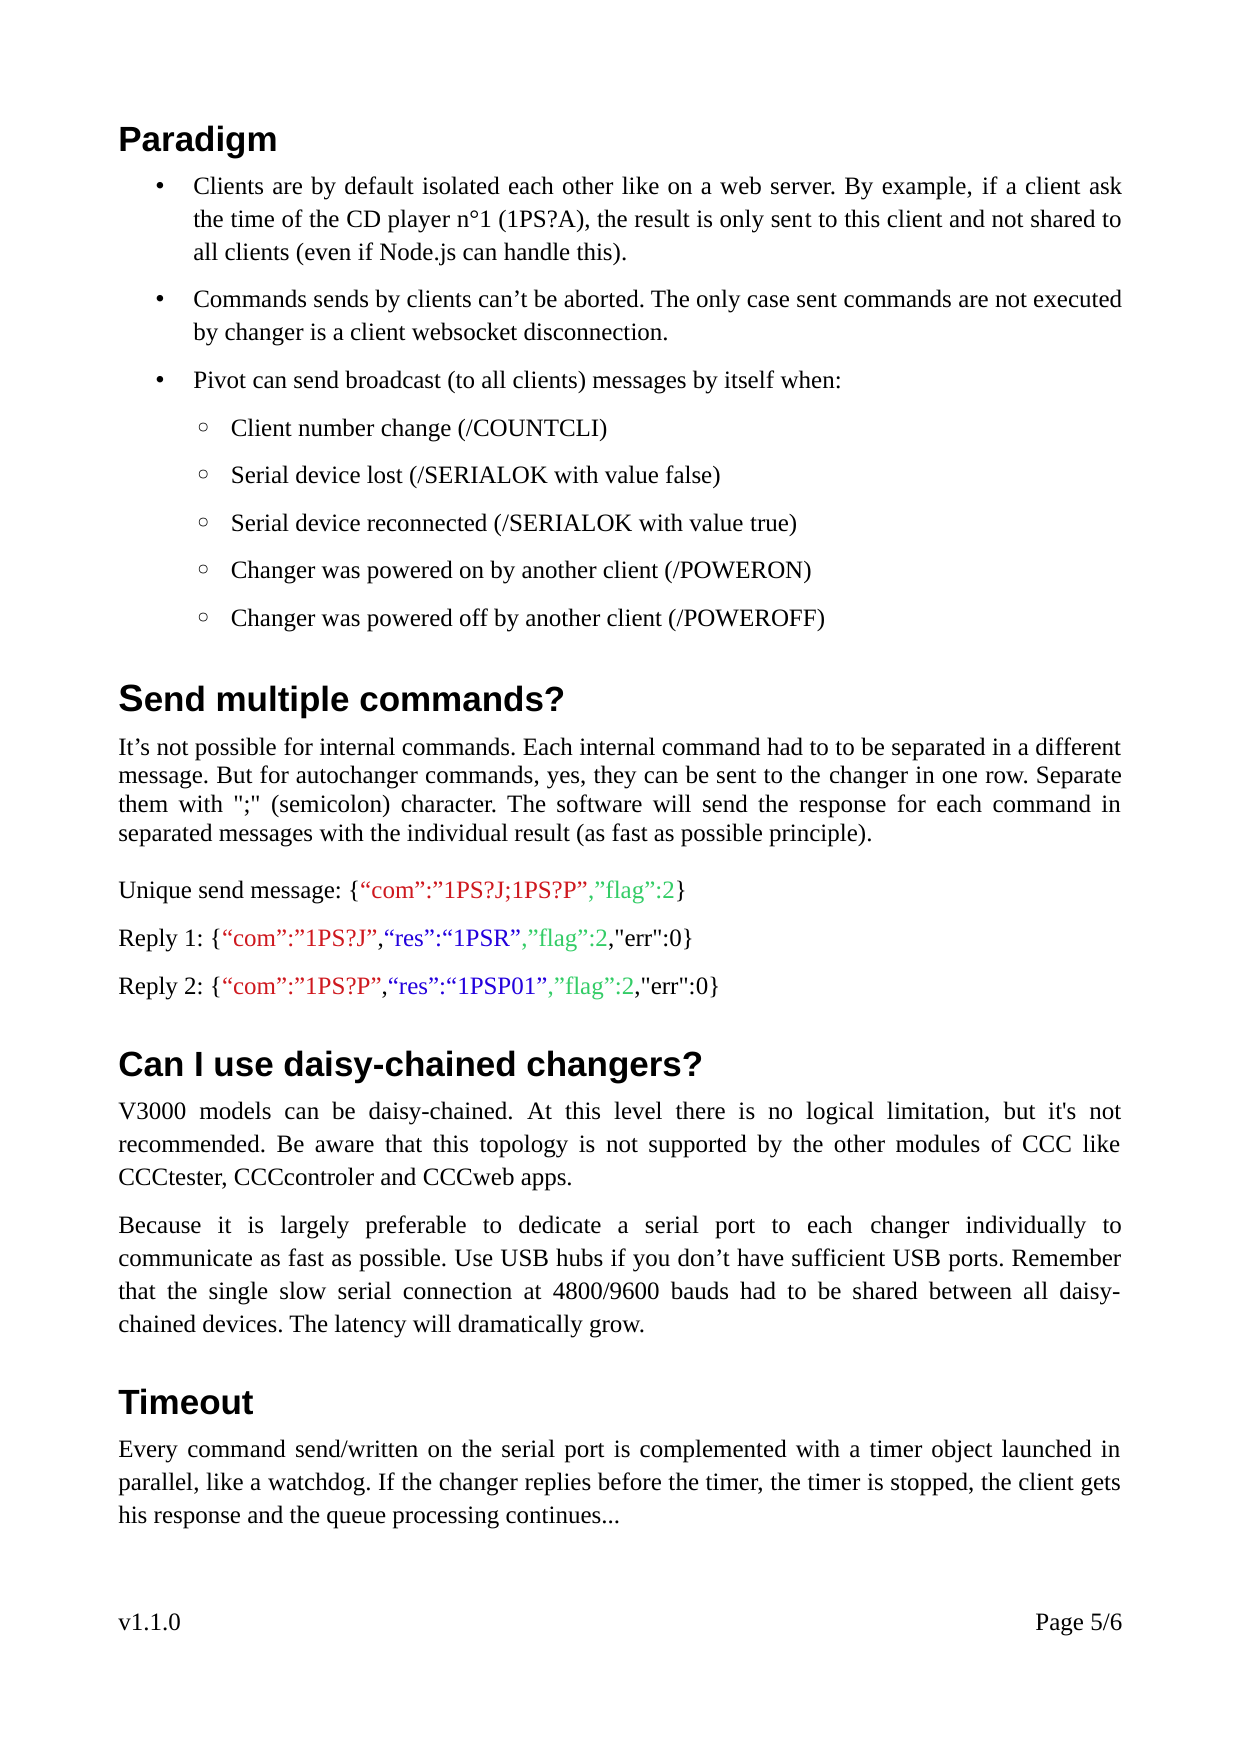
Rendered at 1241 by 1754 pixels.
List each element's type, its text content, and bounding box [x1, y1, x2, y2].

list Serial device lost (/SERIALOK with value false) [193, 460, 1122, 489]
list Pivot can send broadcast (to all clients) messages by itself when: [156, 365, 1122, 394]
list Changer was powered on by another client (/POWERON) [193, 556, 1122, 584]
list Serial device reconnected (/SERIALOK with value true) [193, 508, 1122, 537]
subtitle Can I use daisy-chained changers? [118, 1043, 1122, 1084]
subtitle Timeout [118, 1381, 1122, 1422]
subtitle Paradigm [118, 118, 1122, 158]
list Client number change (/COUNTCLI) [193, 413, 1122, 441]
text Because it is largely preferable to dedicate a serial port to each changer individually to communicate as fast as possible. Use USB hubs if you don’t have sufficient USB ports. Remember that the single slow serial connection at 4800/9600 bauds had to be shared between all daisy-chained devices. The latency will dramatically grow. [118, 1210, 1122, 1338]
text Reply 2: {“com”:”1PS?P”,“res”:“1PSP01”,”flag”:2,"err":0} [118, 971, 1122, 999]
text Unique send message: {“com”:”1PS?J;1PS?P”,”flag”:2} [118, 876, 1122, 904]
text Reply 1: {“com”:”1PS?J”,“res”:“1PSR”,”flag”:2,"err":0} [118, 923, 1122, 952]
subtitle Send multiple commands? [118, 676, 1122, 719]
list Clients are by default isolated each other like on a web server. By example, if a client ask the time of the CD player n°1 (1PS?A), the result is only sent to this client and not shared to all clients (even if Node.js can handle this). [156, 171, 1122, 266]
text Every command send/written on the serial port is complemented with a timer object launched in parallel, like a watchdog. If the changer replies before the timer, the timer is stopped, the client gets his response and the queue processing continues... [118, 1434, 1122, 1529]
text It’s not possible for internal commands. Each internal command had to to be separated in a different message. But for autochanger commands, yes, they can be sent to the changer in one row. Separate them with ";" (semicolon) character. The software will send the response for each command in separated messages with the individual result (as fast as possible principle). [118, 732, 1122, 847]
list Changer was powered off by another client (/POWEROFF) [193, 603, 1122, 632]
text V3000 models can be daisy-chained. At this level there is no logical limitation, but it's not recommended. Be aware that this topology is not supported by the other modules of CCC like CCCtester, CCCcontroler and CCCweb apps. [118, 1096, 1122, 1191]
list Commands sends by clients can’t be aborted. The only case sent commands are not executed by changer is a client websocket disconnection. [156, 284, 1122, 346]
